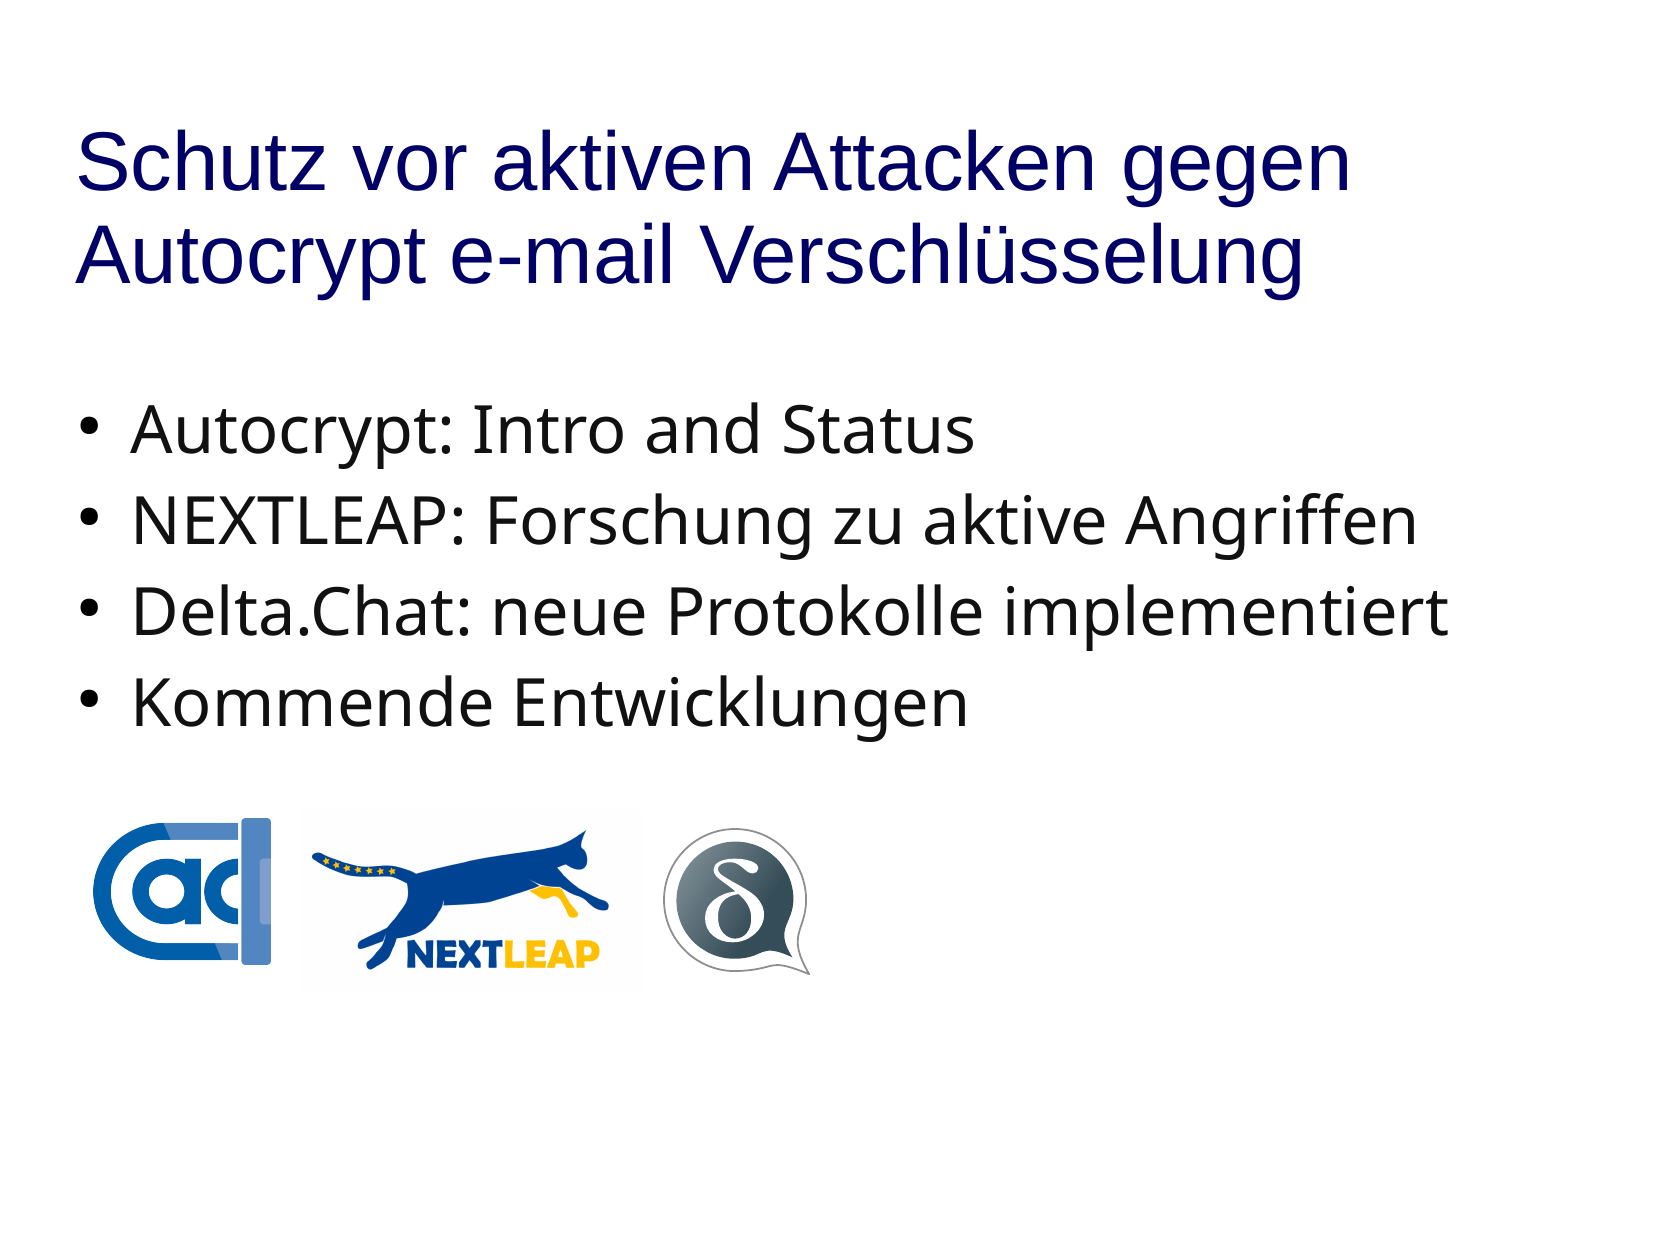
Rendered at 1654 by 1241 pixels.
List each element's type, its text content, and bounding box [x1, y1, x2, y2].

text_box Autocrypt: Intro and Status NEXTLEAP: Forschung zu aktive Angriffen Delta.Chat: neue Protokolle implementiert Kommende Entwicklungen [45, 375, 1531, 778]
picture [300, 809, 642, 993]
title Schutz vor aktiven Attacken gegen Autocrypt e-mail Verschlüsselung [75, 105, 1563, 313]
picture [93, 818, 271, 965]
picture [660, 825, 811, 976]
